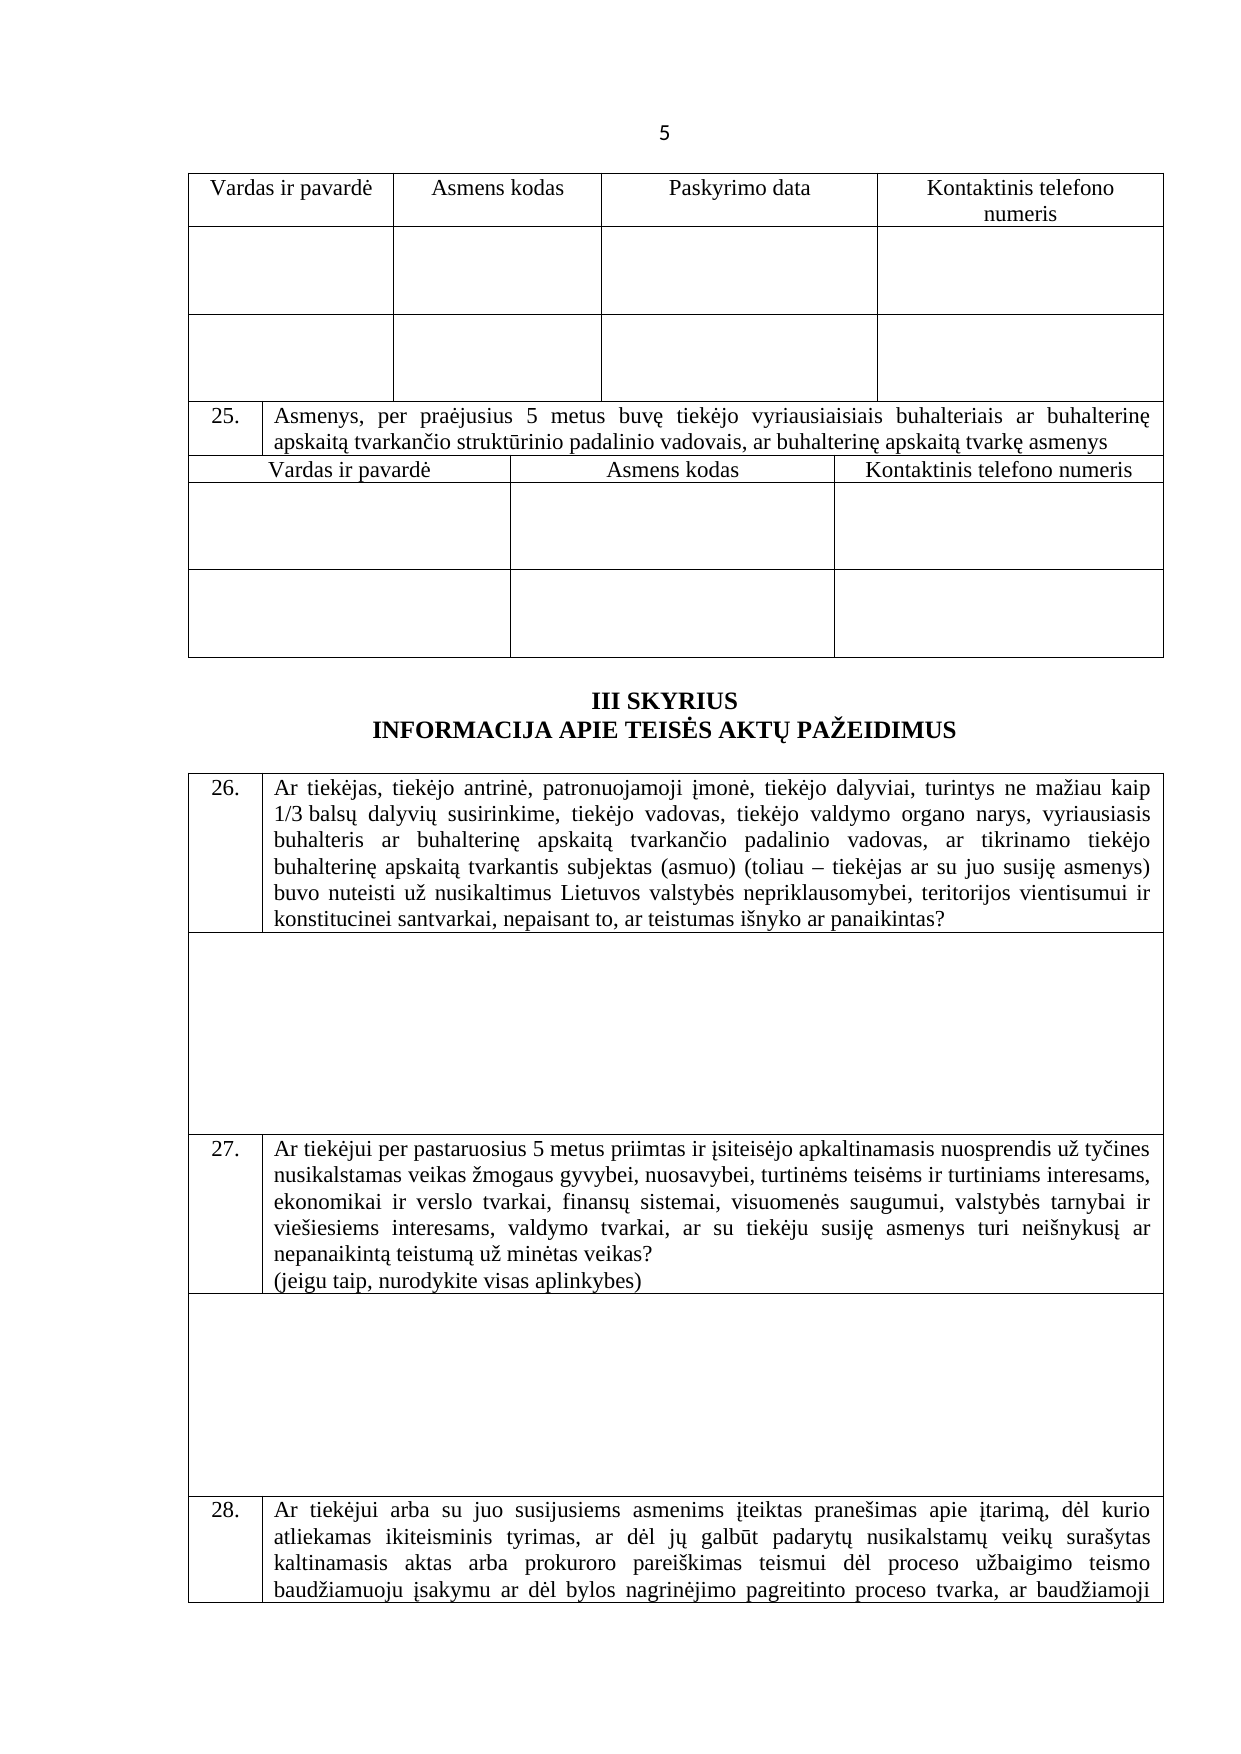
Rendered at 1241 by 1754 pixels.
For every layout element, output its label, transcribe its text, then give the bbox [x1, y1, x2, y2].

table_cell Ar tiekėjui arba su juo susijusiems asmenims įteiktas pranešimas apie įtarimą, dėl kurio atliekamas ikiteisminis tyrimas, ar dėl jų galbūt padarytų nusikalstamų veikų surašytas kaltinamasis aktas arba prokuroro pareiškimas teismui dėl proceso užbaigimo teismo baudžiamuoju įsakymu ar dėl bylos nagrinėjimo pagreitinto proceso tvarka, ar baudžiamoji [263, 1497, 1163, 1602]
table_cell [189, 227, 393, 313]
table_cell [189, 933, 1163, 1134]
table_cell Ar tiekėjui per pastaruosius 5 metus priimtas ir įsiteisėjo apkaltinamasis nuosprendis už tyčines nusikalstamas veikas žmogaus gyvybei, nuosavybei, turtinėms teisėms ir turtiniams interesams, ekonomikai ir verslo tvarkai, finansų sistemai, visuomenės saugumui, valstybės tarnybai ir viešiesiems interesams, valdymo tvarkai, ar su tiekėju susiję asmenys turi neišnykusį ar nepanaikintą teistumą už minėtas veikas? (jeigu taip, nurodykite visas aplinkybes) [263, 1135, 1163, 1293]
table_cell [394, 227, 601, 313]
table_cell Paskyrimo data [602, 174, 877, 226]
text III SKYRIUS [177, 686, 1152, 715]
table_cell [511, 570, 834, 657]
table_cell Kontaktinis telefono numeris [878, 174, 1163, 226]
table_cell [189, 570, 510, 657]
table_cell [835, 570, 1163, 657]
table_cell [189, 1294, 1163, 1496]
table_cell Asmens kodas [511, 456, 834, 482]
table_cell [511, 483, 834, 569]
table_cell 25. [189, 402, 262, 454]
table_cell [189, 315, 393, 401]
table_cell Vardas ir pavardė [189, 174, 393, 226]
table_cell Asmens kodas [394, 174, 601, 226]
table_cell [835, 483, 1163, 569]
text INFORMACIJA APIE TEISĖS AKTŲ PAŽEIDIMUS [177, 715, 1152, 744]
table_cell Asmenys, per praėjusius 5 metus buvę tiekėjo vyriausiaisiais buhalteriais ar buhalterinę apskaitą tvarkančio struktūrinio padalinio vadovais, ar buhalterinę apskaitą tvarkę asmenys [263, 402, 1163, 454]
table_cell 27. [189, 1135, 262, 1293]
table_header 26. [189, 774, 262, 932]
table_cell [602, 315, 877, 401]
table_cell [602, 227, 877, 313]
table_cell 28. [189, 1497, 262, 1602]
table_cell [189, 483, 510, 569]
table_header Ar tiekėjas, tiekėjo antrinė, patronuojamoji įmonė, tiekėjo dalyviai, turintys ne mažiau kaip 1/3 balsų dalyvių susirinkime, tiekėjo vadovas, tiekėjo valdymo organo narys, vyriausiasis buhalteris ar buhalterinę apskaitą tvarkančio padalinio vadovas, ar tikrinamo tiekėjo buhalterinę apskaitą tvarkantis subjektas (asmuo) (toliau – tiekėjas ar su juo susiję asmenys) buvo nuteisti už nusikaltimus Lietuvos valstybės nepriklausomybei, teritorijos vientisumui ir konstitucinei santvarkai, nepaisant to, ar teistumas išnyko ar panaikintas? [263, 774, 1163, 932]
table_cell [878, 227, 1163, 313]
table_cell Vardas ir pavardė [189, 456, 510, 482]
table_cell Kontaktinis telefono numeris [835, 456, 1163, 482]
table_cell [878, 315, 1163, 401]
table_cell [394, 315, 601, 401]
